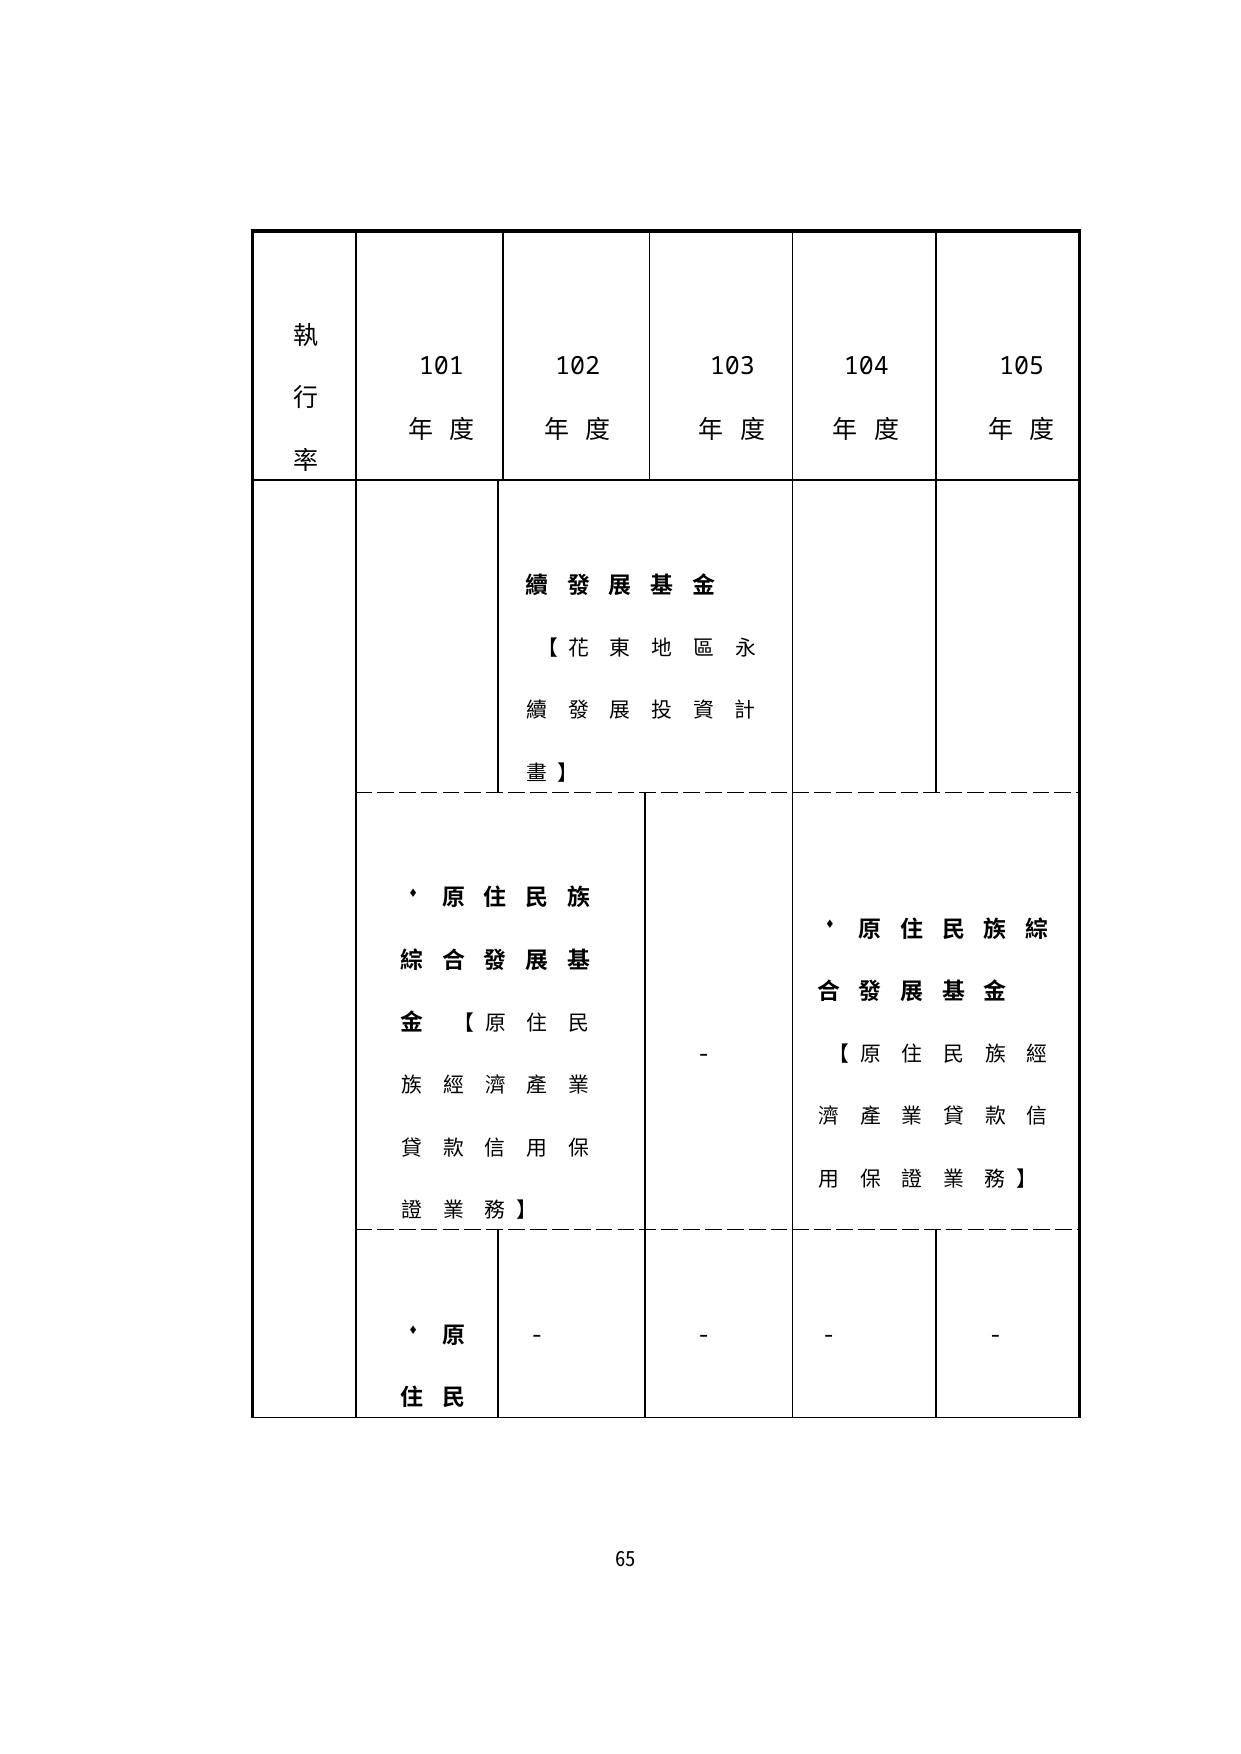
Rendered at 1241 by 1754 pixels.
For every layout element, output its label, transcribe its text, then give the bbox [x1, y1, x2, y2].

table_cell - [937, 1229, 1078, 1417]
table_cell 原住民族綜合發展基金【原住民族經濟產業貸款信用保證業務】 [793, 792, 1078, 1229]
table_cell 續發展基金【花東地區永續發展投資計畫】 [499, 481, 792, 792]
table_cell 原住民 [357, 1229, 497, 1417]
table_header 執行率 [254, 233, 355, 479]
table_cell - [499, 1229, 644, 1417]
table_header 102年度 [504, 233, 649, 479]
table_cell - [646, 792, 792, 1229]
table_cell 原住民族綜合發展基金【原住民族經濟產業貸款信用保證業務】 [357, 792, 644, 1229]
table_header 103年度 [650, 233, 792, 479]
table_header 105年度 [937, 233, 1078, 479]
table_header 101年度 [357, 233, 502, 479]
table_cell [254, 481, 355, 1417]
table_cell - [357, 481, 497, 792]
table_cell - [793, 481, 935, 792]
table_cell - [793, 1229, 935, 1417]
table_cell - [646, 1229, 792, 1417]
table_header 104年度 [793, 233, 935, 479]
table_cell - [937, 481, 1078, 792]
